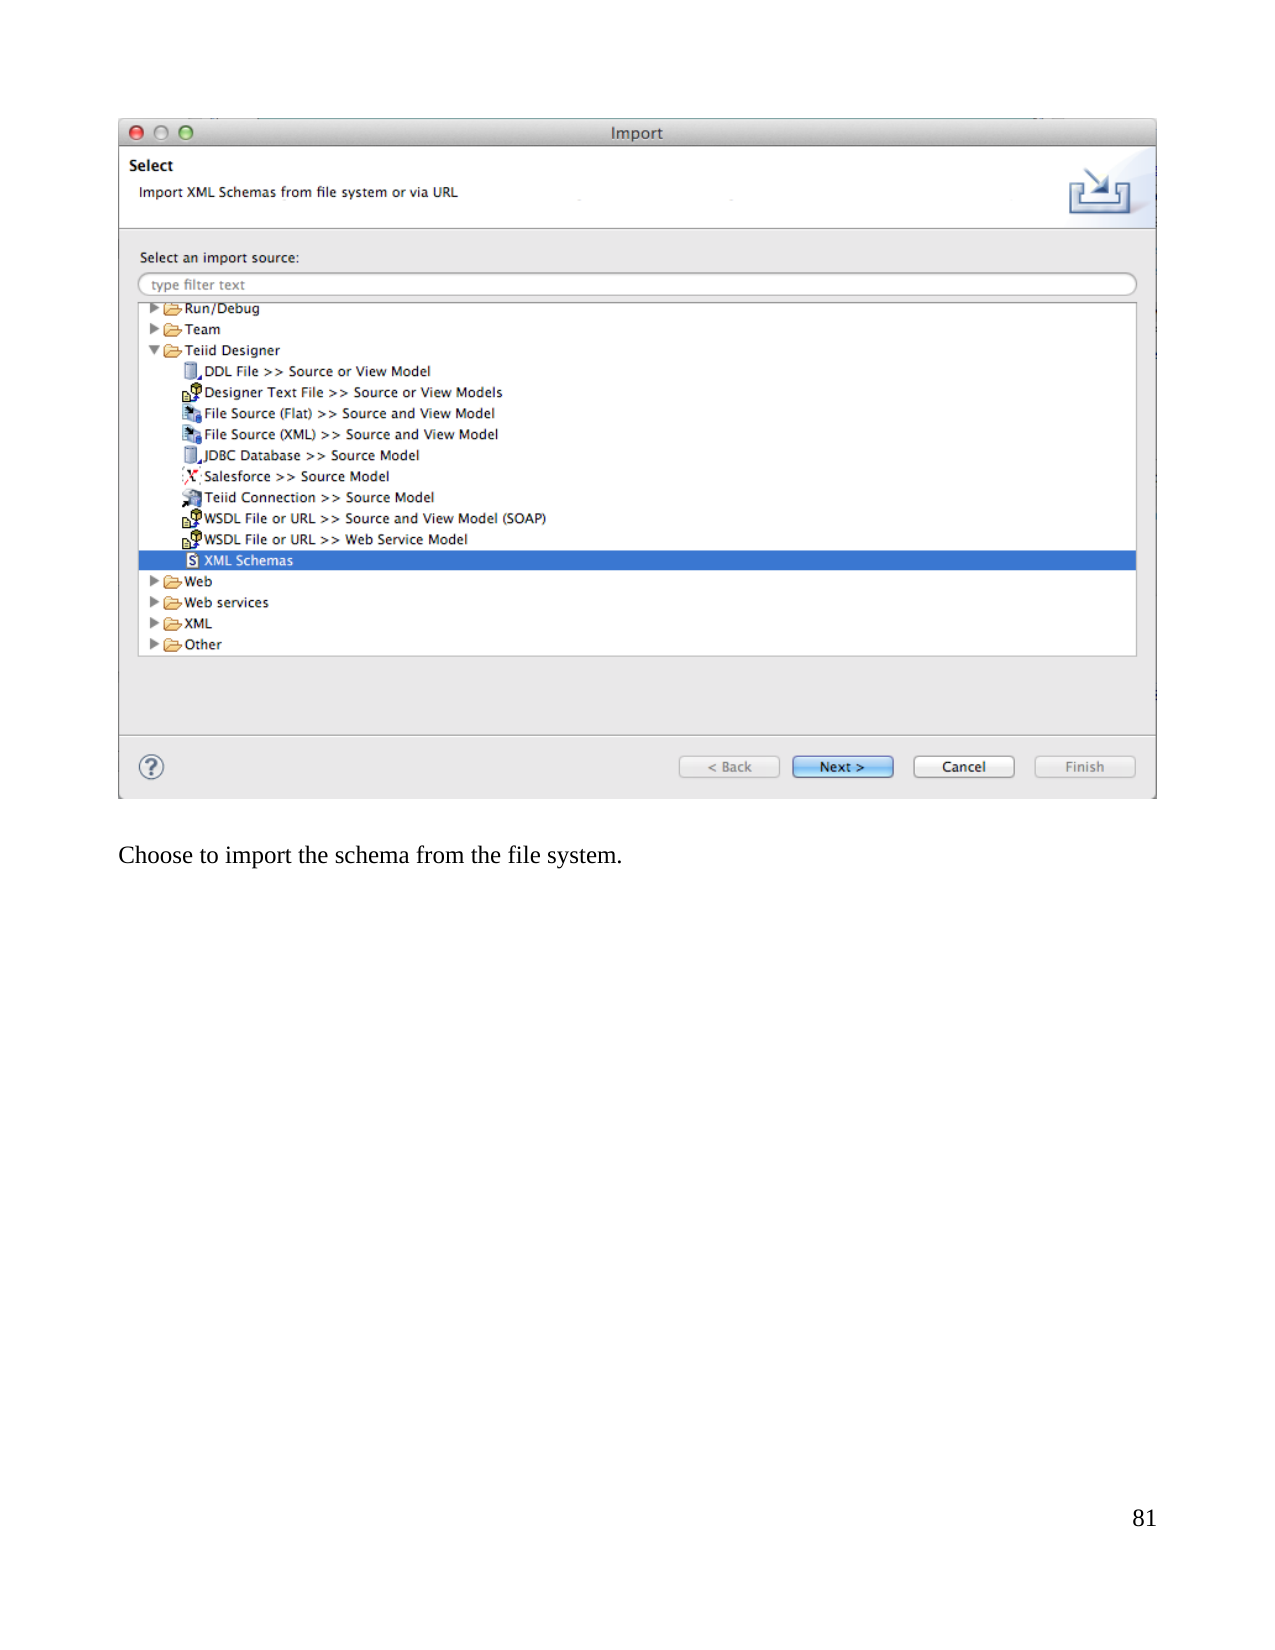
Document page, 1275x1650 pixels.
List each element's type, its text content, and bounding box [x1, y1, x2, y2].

picture [118, 118, 1157, 799]
text Choose to import the schema from the file system. [118, 840, 1157, 869]
